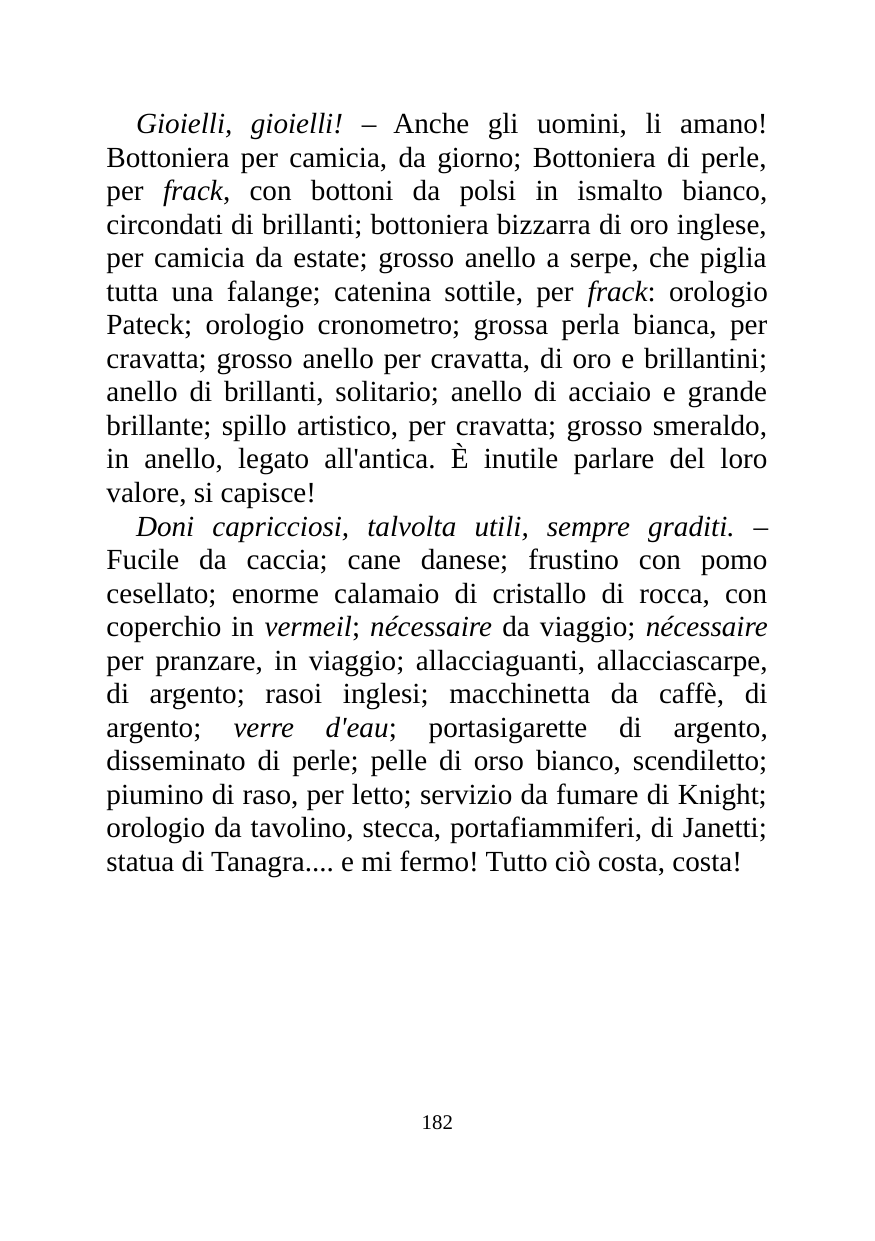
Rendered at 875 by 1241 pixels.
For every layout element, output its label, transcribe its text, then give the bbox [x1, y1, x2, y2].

text Doni capricciosi, talvolta utili, sempre graditi. – Fucile da caccia; cane danese; frustino con pomo cesellato; enorme calamaio di cristallo di rocca, con coperchio in vermeil; nécessaire da viaggio; nécessaire per pranzare, in viaggio; allacciaguanti, allacciascarpe, di argento; rasoi inglesi; macchinetta da caffè, di argento; verre d'eau; portasigarette di argento, disseminato di perle; pelle di orso bianco, scendiletto; piumino di raso, per letto; servizio da fumare di Knight; orologio da tavolino, stecca, portafiammiferi, di Janetti; statua di Tanagra.... e mi fermo! Tutto ciò costa, costa! [106, 509, 768, 878]
text Gioielli, gioielli! – Anche gli uomini, li amano! Bottoniera per camicia, da giorno; Bottoniera di perle, per frack, con bottoni da polsi in ismalto bianco, circondati di brillanti; bottoniera bizzarra di oro inglese, per camicia da estate; grosso anello a serpe, che piglia tutta una falange; catenina sottile, per frack: orologio Pateck; orologio cronometro; grossa perla bianca, per cravatta; grosso anello per cravatta, di oro e brillantini; anello di brillanti, solitario; anello di acciaio e grande brillante; spillo artistico, per cravatta; grosso smeraldo, in anello, legato all'antica. È inutile parlare del loro valore, si capisce! [106, 106, 768, 509]
